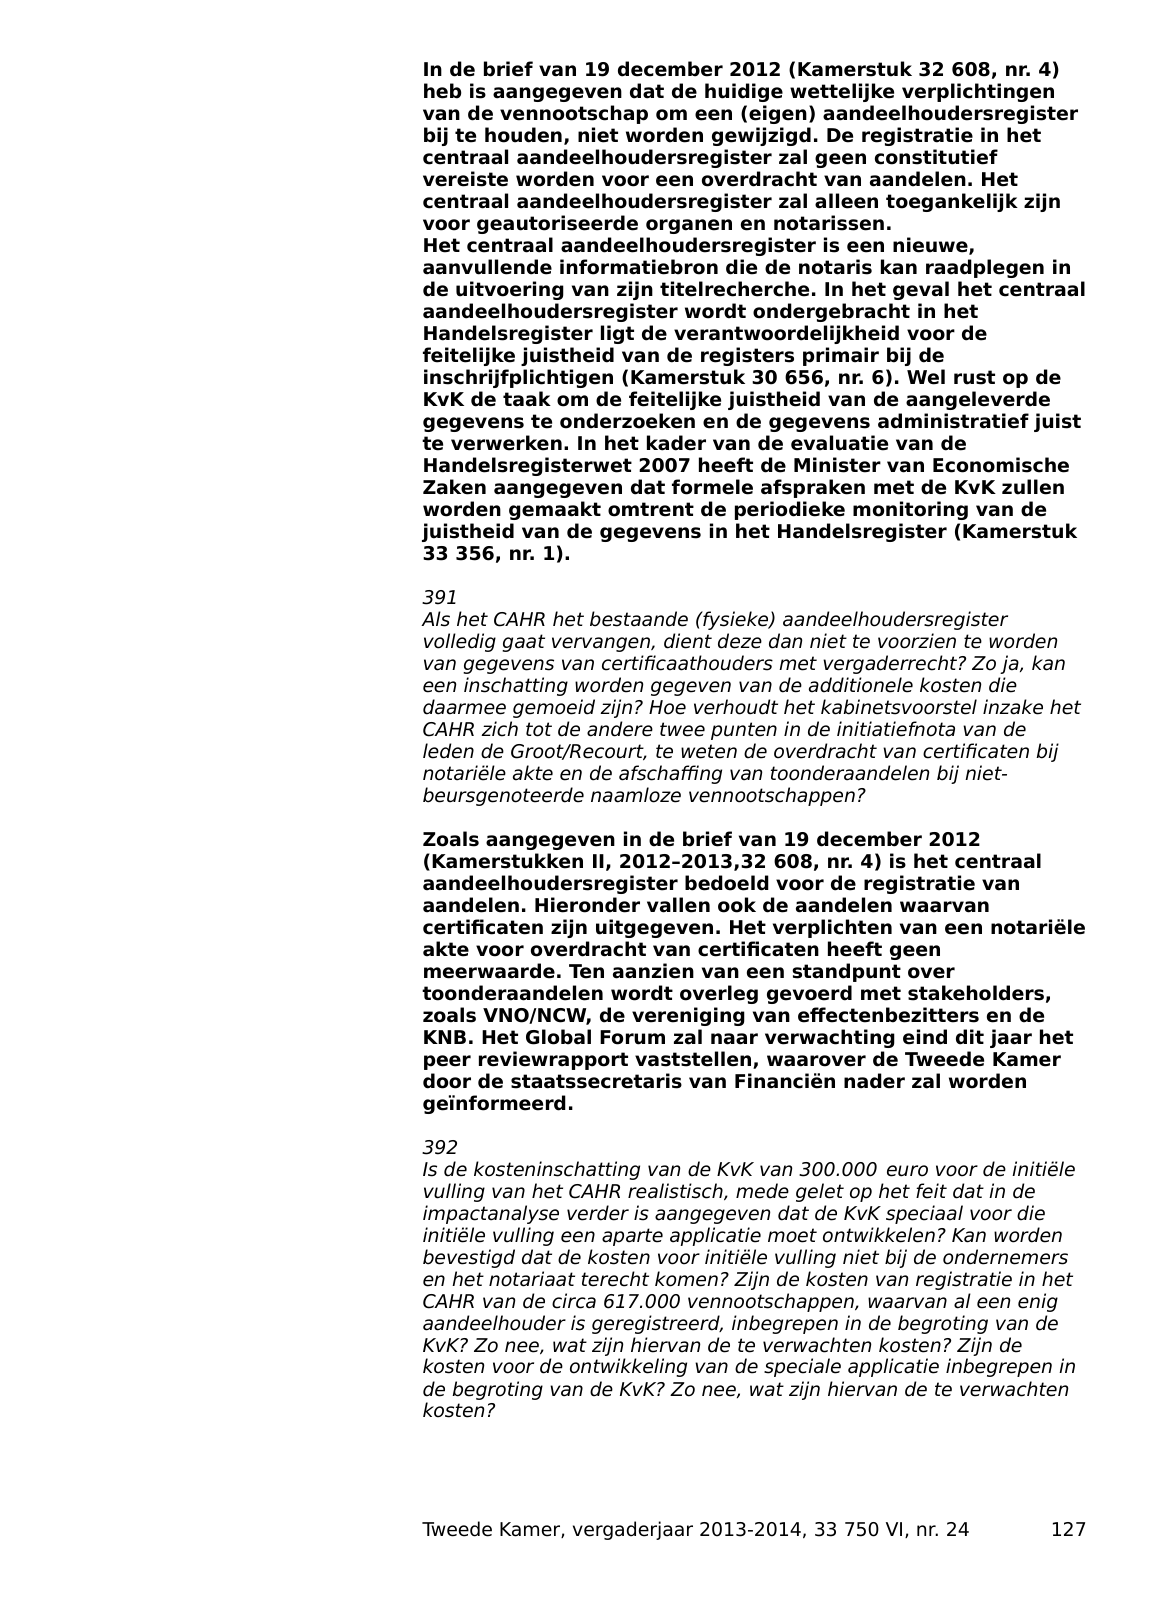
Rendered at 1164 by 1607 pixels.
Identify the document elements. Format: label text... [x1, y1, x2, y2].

text In de brief van 19 december 2012 (Kamerstuk 32 608, nr. 4) heb is aangegeven dat de huidige wettelijke verplichtingen van de vennootschap om een (eigen) aandeelhoudersregister bij te houden, niet worden gewijzigd. De registratie in het centraal aandeelhoudersregister zal geen constitutief vereiste worden voor een overdracht van aandelen. Het centraal aandeelhoudersregister zal alleen toegankelijk zijn voor geautoriseerde organen en notarissen. [422, 59, 1087, 235]
text Het centraal aandeelhoudersregister is een nieuwe, aanvullende informatiebron die de notaris kan raadplegen in de uitvoering van zijn titelrecherche. In het geval het centraal aandeelhoudersregister wordt ondergebracht in het Handelsregister ligt de verantwoordelijkheid voor de feitelijke juistheid van de registers primair bij de inschrijfplichtigen (Kamerstuk 30 656, nr. 6). Wel rust op de KvK de taak om de feitelijke juistheid van de aangeleverde gegevens te onderzoeken en de gegevens administratief juist te verwerken. In het kader van de evaluatie van de Handelsregisterwet 2007 heeft de Minister van Economische Zaken aangegeven dat formele afspraken met de KvK zullen worden gemaakt omtrent de periodieke monitoring van de juistheid van de gegevens in het Handelsregister (Kamerstuk 33 356, nr. 1). [422, 235, 1087, 564]
text 391 [422, 587, 1087, 609]
text Is de kosteninschatting van de KvK van 300.000 euro voor de initiële vulling van het CAHR realistisch, mede gelet op het feit dat in de impactanalyse verder is aangegeven dat de KvK speciaal voor die initiële vulling een aparte applicatie moet ontwikkelen? Kan worden bevestigd dat de kosten voor initiële vulling niet bij de ondernemers en het notariaat terecht komen? Zijn de kosten van registratie in het CAHR van de circa 617.000 vennootschappen, waarvan al een enig aandeelhouder is geregistreerd, inbegrepen in de begroting van de KvK? Zo nee, wat zijn hiervan de te verwachten kosten? Zijn de kosten voor de ontwikkeling van de speciale applicatie inbegrepen in de begroting van de KvK? Zo nee, wat zijn hiervan de te verwachten kosten? [422, 1159, 1087, 1422]
text Zoals aangegeven in de brief van 19 december 2012 (Kamerstukken II, 2012–2013,32 608, nr. 4) is het centraal aandeelhoudersregister bedoeld voor de registratie van aandelen. Hieronder vallen ook de aandelen waarvan certificaten zijn uitgegeven. Het verplichten van een notariële akte voor overdracht van certificaten heeft geen meerwaarde. Ten aanzien van een standpunt over toonderaandelen wordt overleg gevoerd met stakeholders, zoals VNO/NCW, de vereniging van effectenbezitters en de KNB. Het Global Forum zal naar verwachting eind dit jaar het peer reviewrapport vaststellen, waarover de Tweede Kamer door de staatssecretaris van Financiën nader zal worden geïnformeerd. [422, 829, 1087, 1114]
text Als het CAHR het bestaande (fysieke) aandeelhoudersregister volledig gaat vervangen, dient deze dan niet te voorzien te worden van gegevens van certificaathouders met vergaderrecht? Zo ja, kan een inschatting worden gegeven van de additionele kosten die daarmee gemoeid zijn? Hoe verhoudt het kabinetsvoorstel inzake het CAHR zich tot de andere twee punten in de initiatiefnota van de leden de Groot/Recourt, te weten de overdracht van certificaten bij notariële akte en de afschaffing van toonderaandelen bij niet-beursgenoteerde naamloze vennootschappen? [422, 609, 1087, 807]
text 392 [422, 1137, 1087, 1159]
